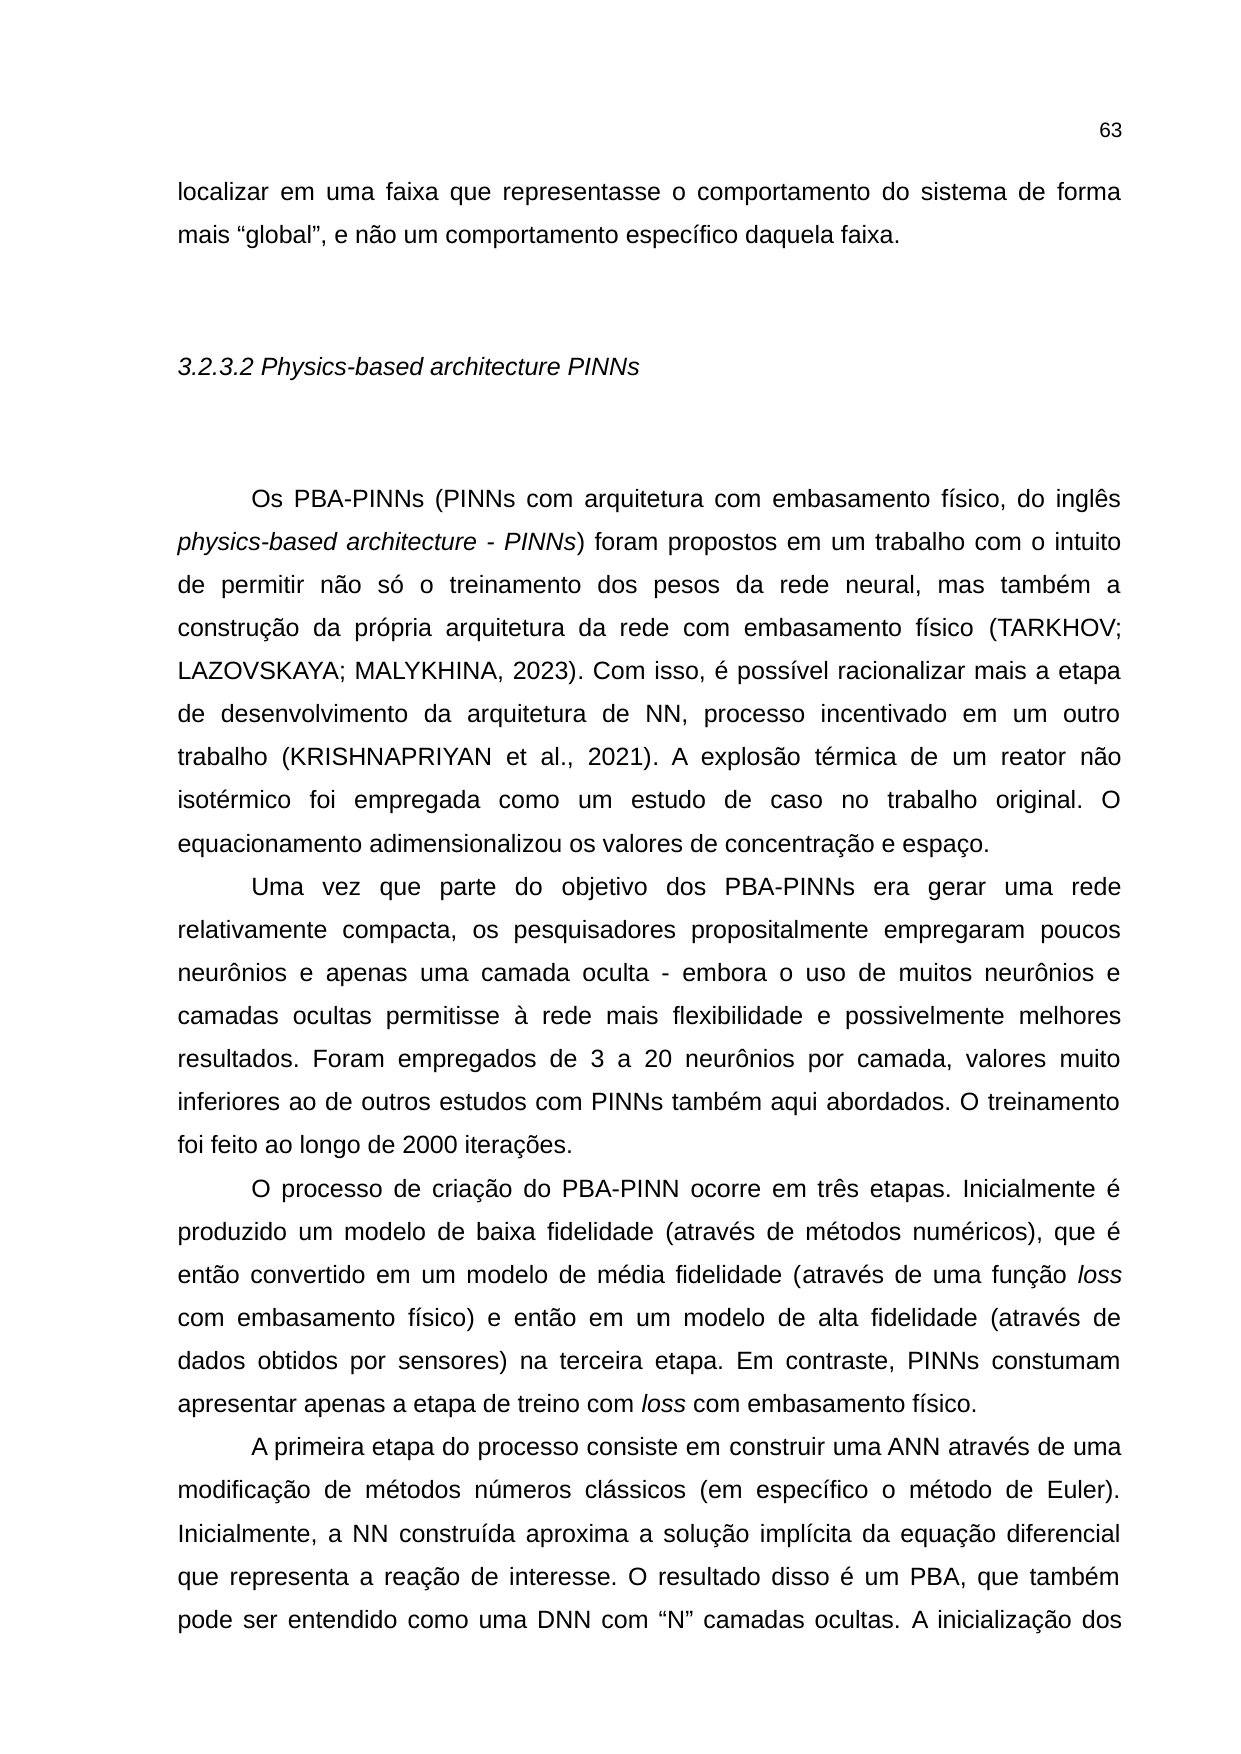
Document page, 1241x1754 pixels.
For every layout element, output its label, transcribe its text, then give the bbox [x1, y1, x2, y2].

text localizar em uma faixa que representasse o comportamento do sistema de forma mais “global”, e não um comportamento específico daquela faixa. [177, 177, 1122, 249]
subtitle Physics-based architecture PINNs [177, 352, 1122, 381]
text Uma vez que parte do objetivo dos PBA-PINNs era gerar uma rede relativamente compacta, os pesquisadores propositalmente empregaram poucos neurônios e apenas uma camada oculta - embora o uso de muitos neurônios e camadas ocultas permitisse à rede mais flexibilidade e possivelmente melhores resultados. Foram empregados de 3 a 20 neurônios por camada, valores muito inferiores ao de outros estudos com PINNs também aqui abordados. O treinamento foi feito ao longo de 2000 iterações. [177, 872, 1122, 1159]
text O processo de criação do PBA-PINN ocorre em três etapas. Inicialmente é produzido um modelo de baixa fidelidade (através de métodos numéricos), que é então convertido em um modelo de média fidelidade (através de uma função loss com embasamento físico) e então em um modelo de alta fidelidade (através de dados obtidos por sensores) na terceira etapa. Em contraste, PINNs constumam apresentar apenas a etapa de treino com loss com embasamento físico. [177, 1173, 1122, 1418]
text A primeira etapa do processo consiste em construir uma ANN através de uma modificação de métodos números clássicos (em específico o método de Euler). Inicialmente, a NN construída aproxima a solução implícita da equação diferencial que representa a reação de interesse. O resultado disso é um PBA, que também pode ser entendido como uma DNN com “N” camadas ocultas. A inicialização dos [177, 1432, 1122, 1633]
text Os PBA-PINNs (PINNs com arquitetura com embasamento físico, do inglês physics-based architecture - PINNs) foram propostos em um trabalho com o intuito de permitir não só o treinamento dos pesos da rede neural, mas também a construção da própria arquitetura da rede com embasamento físico (TARKHOV; LAZOVSKAYA; MALYKHINA, 2023). Com isso, é possível racionalizar mais a etapa de desenvolvimento da arquitetura de NN, processo incentivado em um outro trabalho (KRISHNAPRIYAN et al., 2021). A explosão térmica de um reator não isotérmico foi empregada como um estudo de caso no trabalho original. O equacionamento adimensionalizou os valores de concentração e espaço. [177, 483, 1122, 857]
